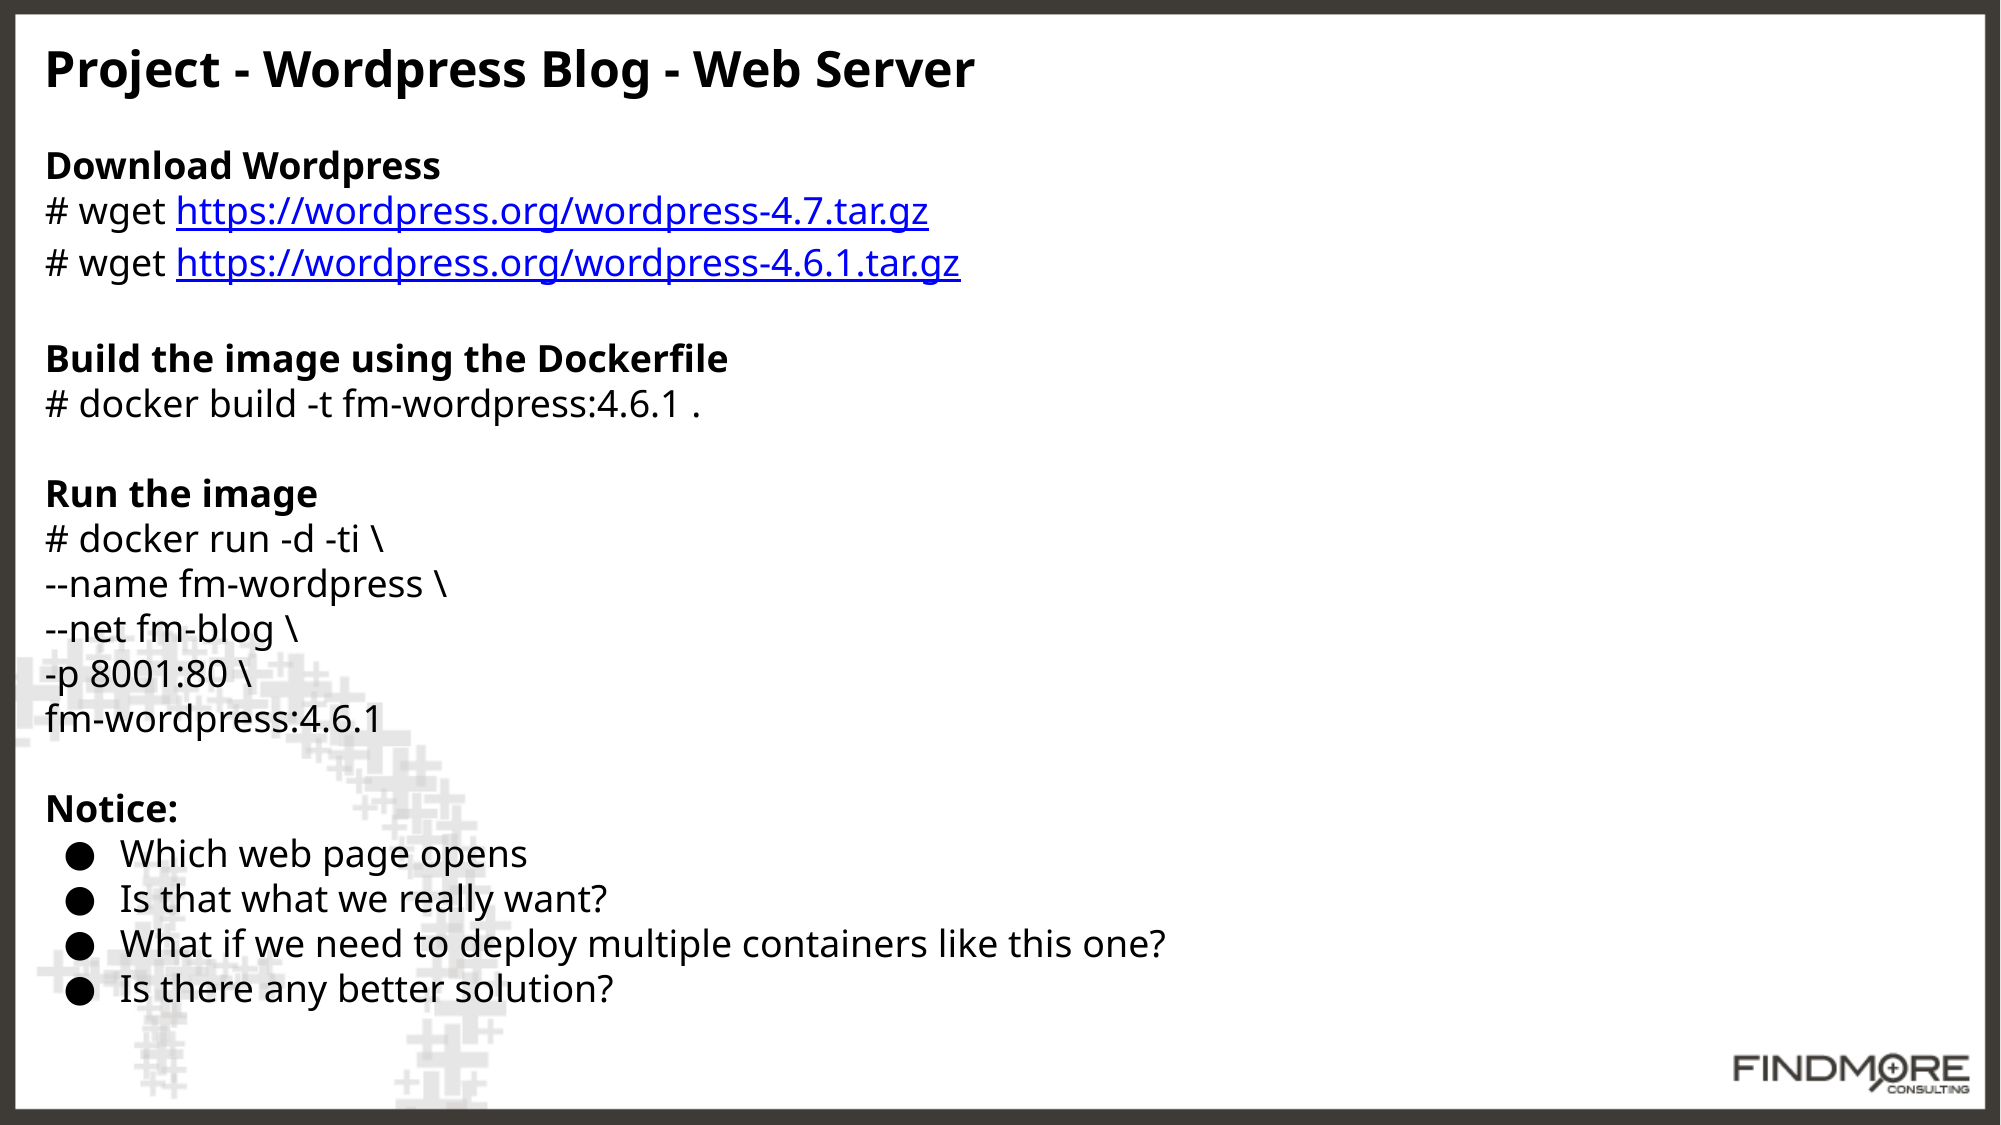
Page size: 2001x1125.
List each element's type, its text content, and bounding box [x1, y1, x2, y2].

text_box Project - Wordpress Blog - Web Server Download Wordpress # wget https://wordpress.org/wordpress-4.7.tar.gz # wget https://wordpress.org/wordpress-4.6.1.tar.gz Build the image using the Dockerfile # docker build -t fm-wordpress:4.6.1 . Run the image # docker run -d -ti \ --name fm-wordpress \ --net fm-blog \ -p 8001:80 \ fm-wordpress:4.6.1 Notice: Which web page opens Is that what we really want? What if we need to deploy multiple containers like this one? Is there any better solution? [29, 30, 1950, 1024]
picture [0, 0, 2001, 1125]
